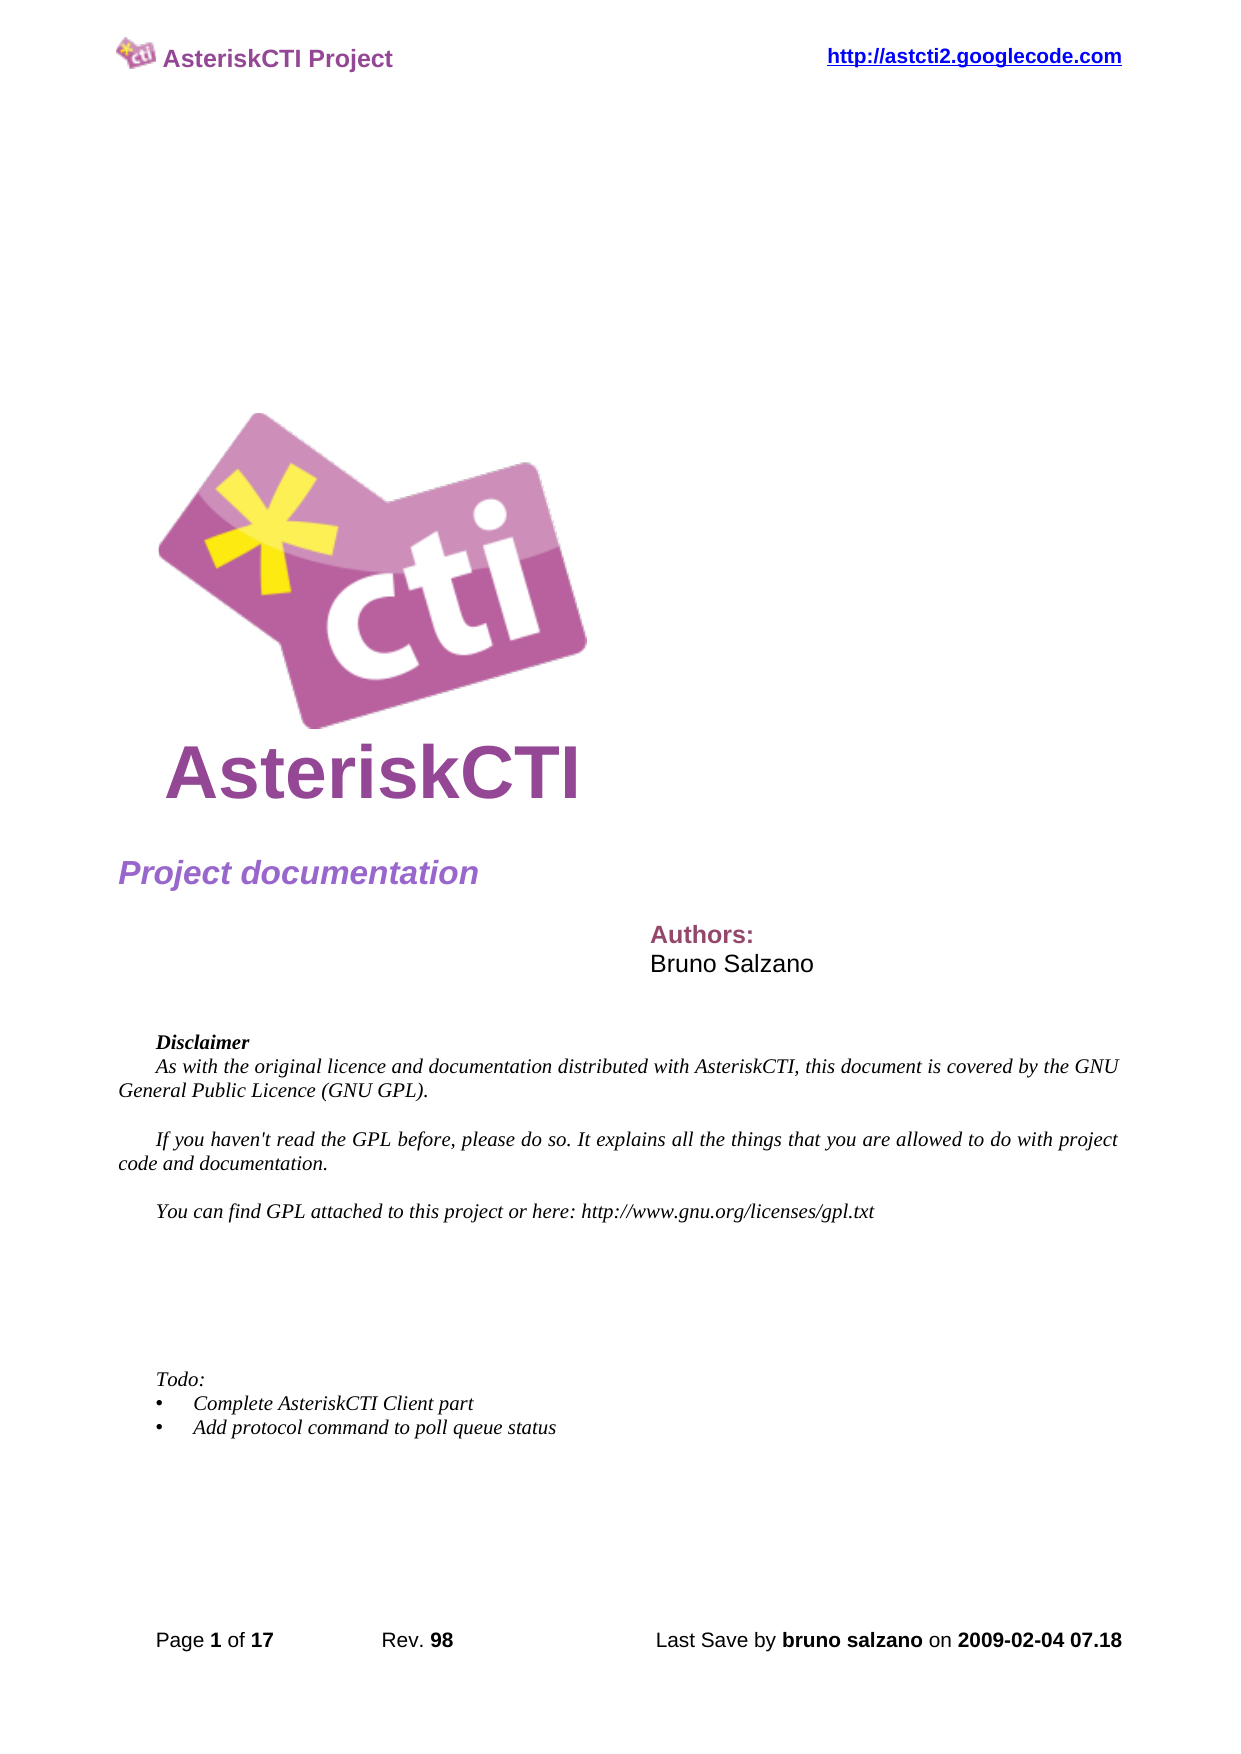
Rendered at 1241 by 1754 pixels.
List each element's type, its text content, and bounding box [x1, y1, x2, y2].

table_header AsteriskCTI Project documentation [107, 413, 639, 977]
table_header Authors: Bruno Salzano [639, 413, 1148, 977]
list Add protocol command to poll queue status [156, 1415, 1122, 1439]
text Todo: [118, 1367, 1122, 1391]
picture [116, 34, 157, 74]
text Disclaimer [118, 1030, 1122, 1054]
list Complete AsteriskCTI Client part [156, 1391, 1122, 1415]
text As with the original licence and documentation distributed with AsteriskCTI, this document is covered by the GNU General Public Licence (GNU GPL). [118, 1054, 1122, 1102]
text You can find GPL attached to this project or here: http://www.gnu.org/licenses/gpl.txt [118, 1199, 1122, 1223]
text If you haven't read the GPL before, please do so. It explains all the things that you are allowed to do with project code and documentation. [118, 1127, 1122, 1175]
picture [158, 413, 587, 729]
